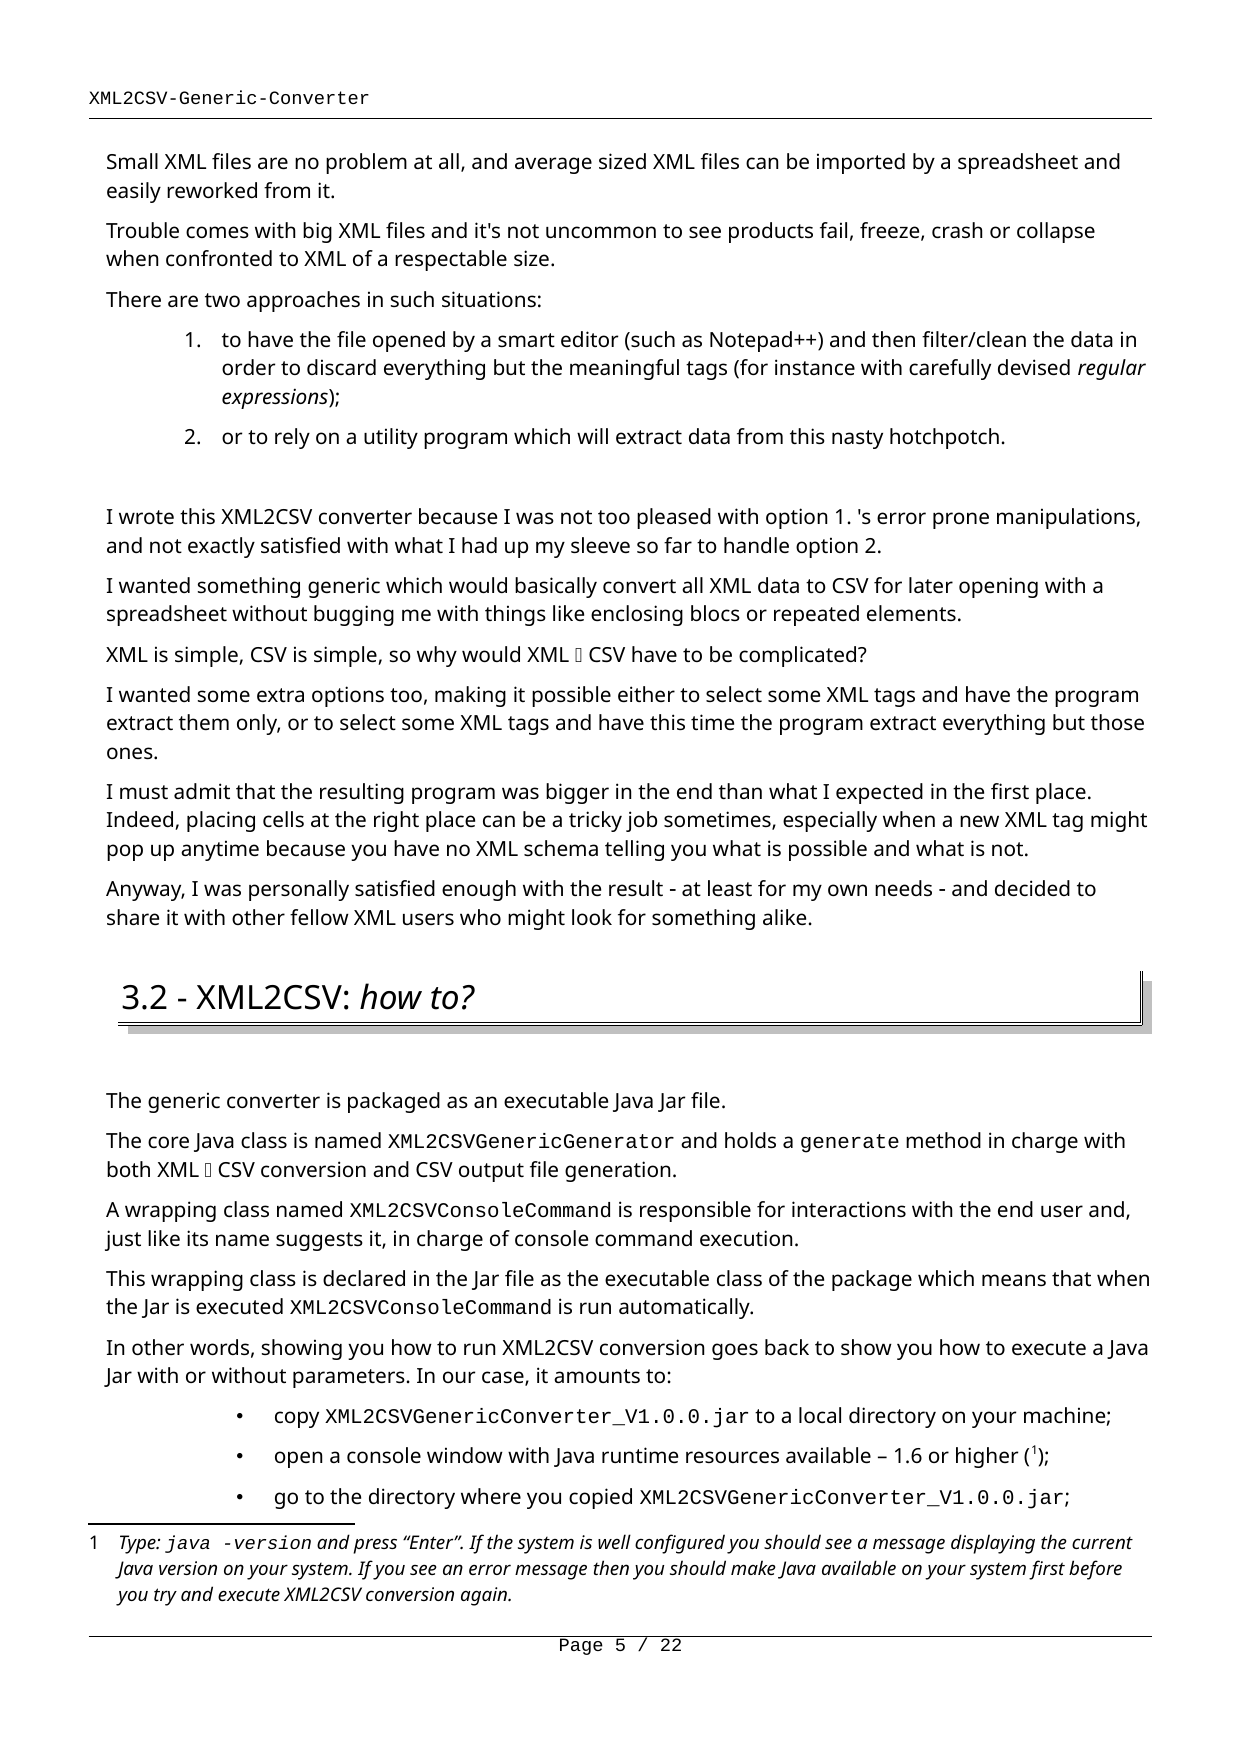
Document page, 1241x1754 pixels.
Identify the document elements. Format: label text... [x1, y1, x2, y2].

text This wrapping class is declared in the Jar file as the executable class of the package which means that when the Jar is executed XML2CSVConsoleCommand is run automatically. [106, 1264, 1152, 1321]
list Type: java -version and press “Enter”. If the system is well configured you should see a message displaying the current Java version on your system. If you see an error message then you should make Java available on your system first before you try and execute XML2CSV conversion again. [88, 1530, 1152, 1606]
subtitle XML2CSV: how to? [118, 971, 1140, 1022]
text I wanted some extra options too, making it possible either to select some XML tags and have the program extract them only, or to select some XML tags and have this time the program extract everything but those ones. [106, 680, 1152, 765]
text The generic converter is packaged as an executable Java Jar file. [106, 1086, 1152, 1115]
list to have the file opened by a smart editor (such as Notepad++) and then filter/clean the data in order to discard everything but the meaningful tags (for instance with carefully devised regular expressions); [184, 325, 1152, 410]
text I wrote this XML2CSV converter because I was not too pleased with option 1. 's error prone manipulations, and not exactly satisfied with what I had up my sleeve so far to handle option 2. [106, 502, 1152, 559]
list open a console window with Java runtime resources available – 1.6 or higher (); [236, 1442, 1152, 1470]
text In other words, showing you how to run XML2CSV conversion goes back to show you how to execute a Java Jar with or without parameters. In our case, it amounts to: [106, 1333, 1152, 1389]
text Trouble comes with big XML files and it's not uncommon to see products fail, freeze, crash or collapse when confronted to XML of a respectable size. [106, 216, 1152, 273]
text I must admit that the resulting program was bigger in the end than what I expected in the first place. Indeed, placing cells at the right place can be a tricky job sometimes, especially when a new XML tag might pop up anytime because you have no XML schema telling you what is possible and what is not. [106, 777, 1152, 862]
text XML is simple, CSV is simple, so why would XML _ CSV have to be complicated? [106, 640, 1152, 668]
text There are two approaches in such situations: [106, 285, 1152, 313]
text I wanted something generic which would basically convert all XML data to CSV for later opening with a spreadsheet without bugging me with things like enclosing blocs or repeated elements. [106, 571, 1152, 628]
text Small XML files are no problem at all, and average sized XML files can be imported by a spreadsheet and easily reworked from it. [106, 147, 1152, 204]
text The core Java class is named XML2CSVGenericGenerator and holds a generate method in charge with both XML _ CSV conversion and CSV output file generation. [106, 1126, 1152, 1183]
text Anyway, I was personally satisfied enough with the result - at least for my own needs - and decided to share it with other fellow XML users who might look for something alike. [106, 874, 1152, 931]
text A wrapping class named XML2CSVConsoleCommand is responsible for interactions with the end user and, just like its name suggests it, in charge of console command execution. [106, 1195, 1152, 1252]
list go to the directory where you copied XML2CSVGenericConverter_V1.0.0.jar; [236, 1482, 1152, 1510]
list or to rely on a utility program which will extract data from this nasty hotchpotch. [184, 422, 1152, 451]
list copy XML2CSVGenericConverter_V1.0.0.jar to a local directory on your machine; [236, 1401, 1152, 1430]
